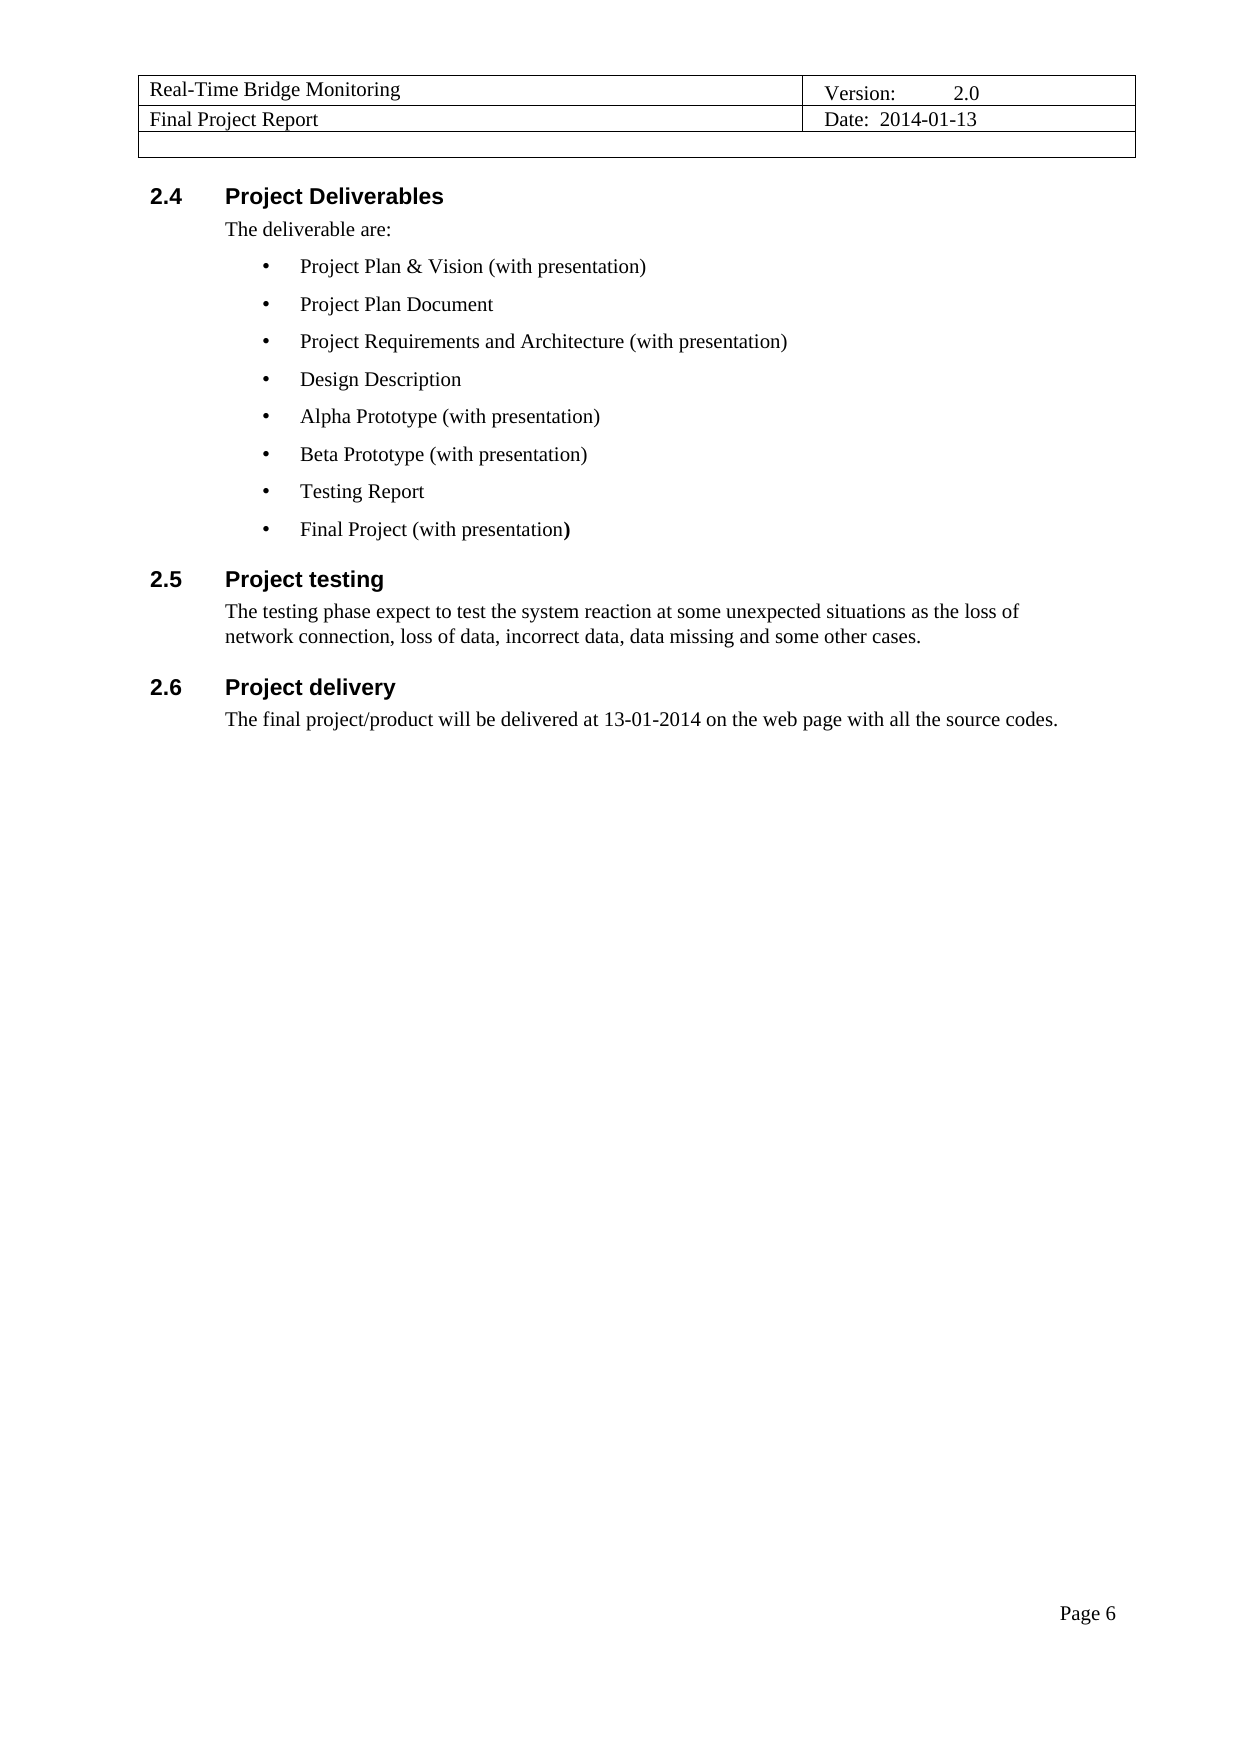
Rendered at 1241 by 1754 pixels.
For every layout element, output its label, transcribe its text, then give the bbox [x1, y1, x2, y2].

list Final Project (with presentation) [262, 516, 1090, 541]
list Project Requirements and Architecture (with presentation) [262, 328, 1090, 353]
list Alpha Prototype (with presentation) [262, 403, 1090, 428]
list Project Plan Document [262, 291, 1090, 316]
list Beta Prototype (with presentation) [262, 441, 1090, 466]
subtitle Project Deliverables [150, 183, 1090, 210]
list Testing Report [262, 478, 1090, 503]
text The final project/product will be delivered at 13-01-2014 on the web page with all the source codes. [225, 706, 1090, 731]
text The testing phase expect to test the system reaction at some unexpected situations as the loss of network connection, loss of data, incorrect data, data missing and some other cases. [225, 598, 1090, 648]
list Design Description [262, 366, 1090, 391]
text The deliverable are: [225, 216, 1090, 241]
list Project Plan & Vision (with presentation) [262, 253, 1090, 278]
subtitle Project testing [150, 566, 1090, 592]
subtitle Project delivery [150, 673, 1090, 700]
